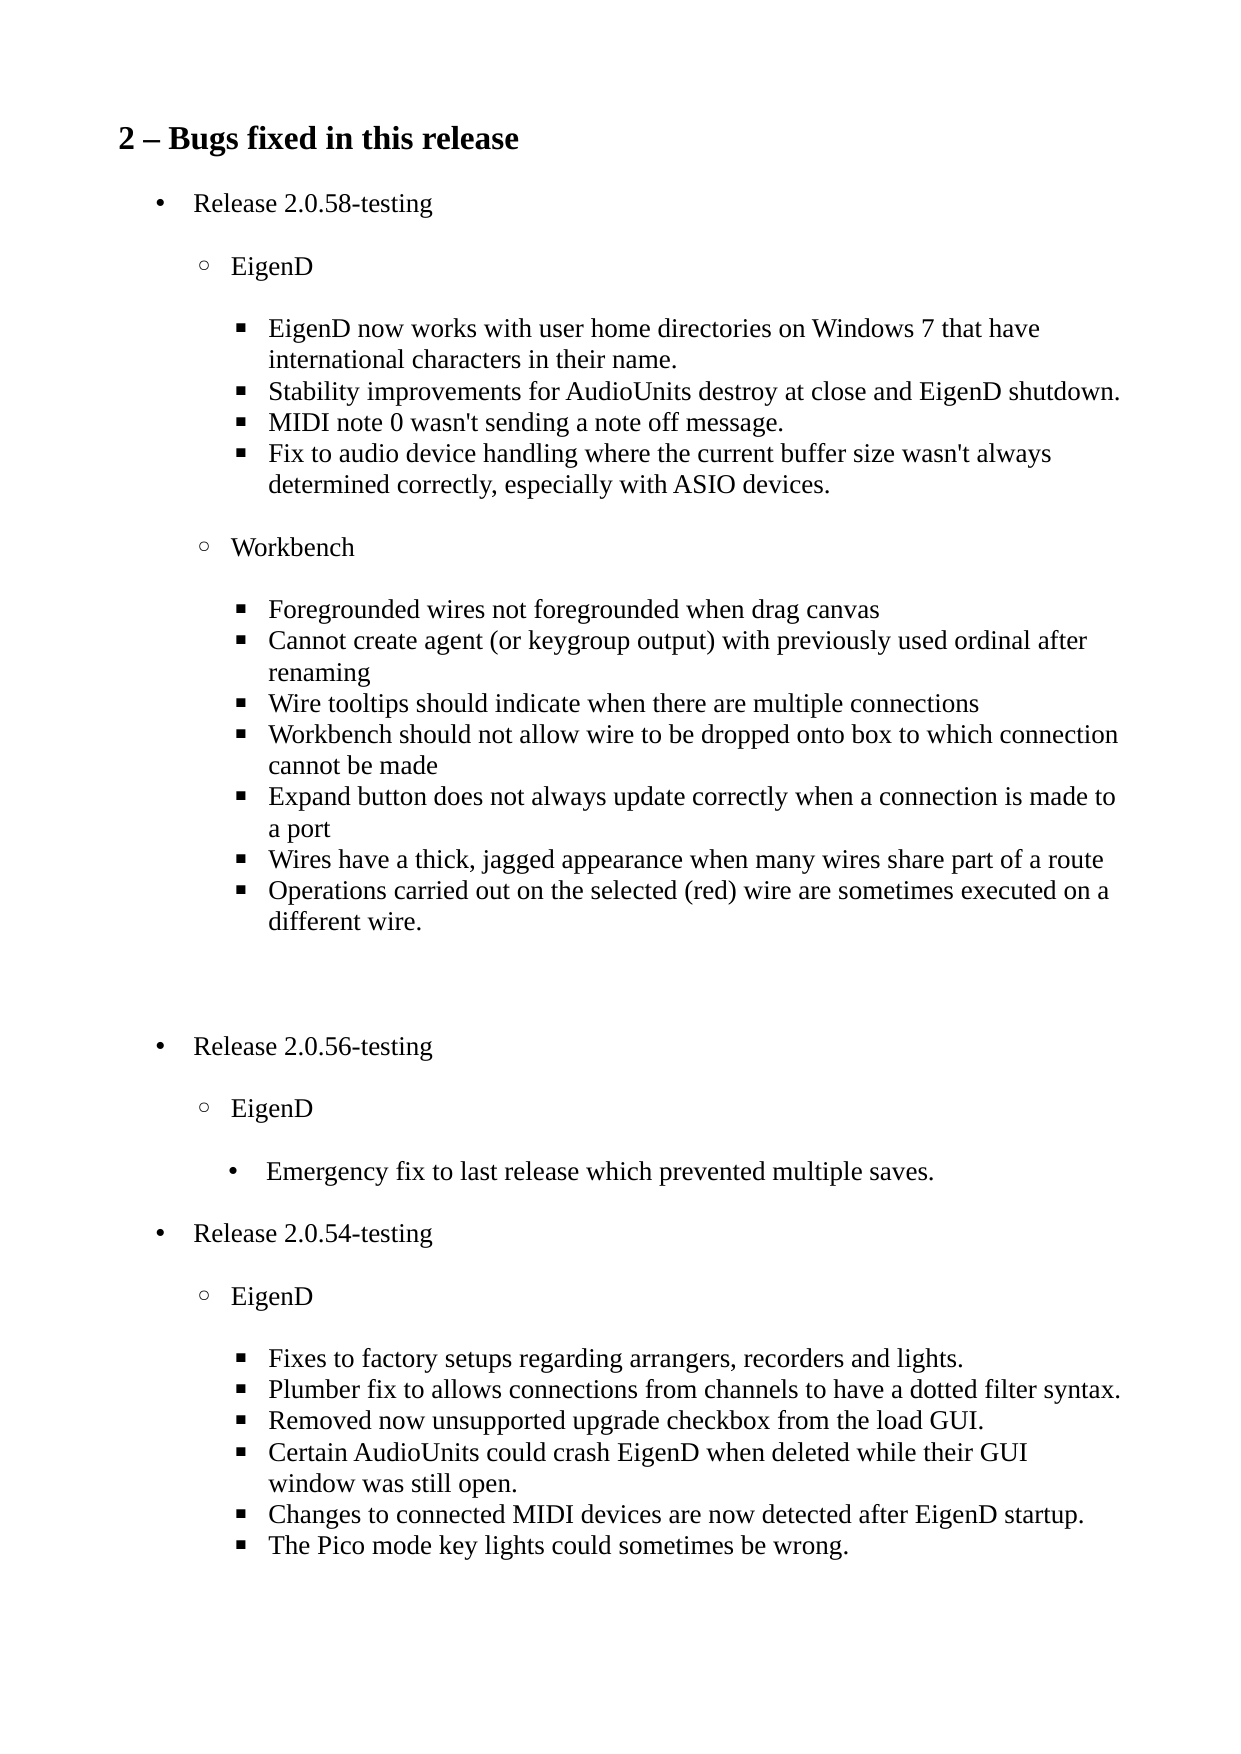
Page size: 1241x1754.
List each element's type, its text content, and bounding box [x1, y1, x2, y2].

list Wires have a thick, jagged appearance when many wires share part of a route [231, 843, 1122, 874]
list Plumber fix to allows connections from channels to have a dotted filter syntax. [231, 1373, 1122, 1404]
list Expand button does not always update correctly when a connection is made to a port [231, 781, 1122, 843]
list Changes to connected MIDI devices are now detected after EigenD startup. [231, 1498, 1122, 1529]
list Cannot create agent (or keygroup output) with previously used ordinal after renaming [231, 624, 1122, 687]
list EigenD now works with user home directories on Windows 7 that have international characters in their name. [231, 312, 1122, 375]
list Removed now unsupported upgrade checkbox from the load GUI. [231, 1404, 1122, 1436]
list Emergency fix to last release which prevented multiple saves. [228, 1155, 1122, 1186]
list EigenD [193, 1279, 1122, 1311]
list Release 2.0.54-testing [156, 1217, 1122, 1248]
text 2 – Bugs fixed in this release [118, 118, 1122, 156]
list Workbench [193, 531, 1122, 562]
list Fixes to factory setups regarding arrangers, recorders and lights. [231, 1342, 1122, 1373]
list EigenD [193, 1092, 1122, 1124]
list Workbench should not allow wire to be dropped onto box to which connection cannot be made [231, 718, 1122, 781]
list EigenD [193, 250, 1122, 281]
list Fix to audio device handling where the current buffer size wasn't always determined correctly, especially with ASIO devices. [231, 437, 1122, 500]
list MIDI note 0 wasn't sending a note off message. [231, 406, 1122, 437]
list Wire tooltips should indicate when there are multiple connections [231, 687, 1122, 718]
list Certain AudioUnits could crash EigenD when deleted while their GUI window was still open. [231, 1436, 1122, 1498]
list The Pico mode key lights could sometimes be wrong. [231, 1529, 1122, 1561]
list Stability improvements for AudioUnits destroy at close and EigenD shutdown. [231, 375, 1122, 406]
list Operations carried out on the selected (red) wire are sometimes executed on a different wire. [231, 874, 1122, 937]
list Foregrounded wires not foregrounded when drag canvas [231, 593, 1122, 624]
list Release 2.0.56-testing [156, 1030, 1122, 1061]
list Release 2.0.58-testing [156, 188, 1122, 219]
